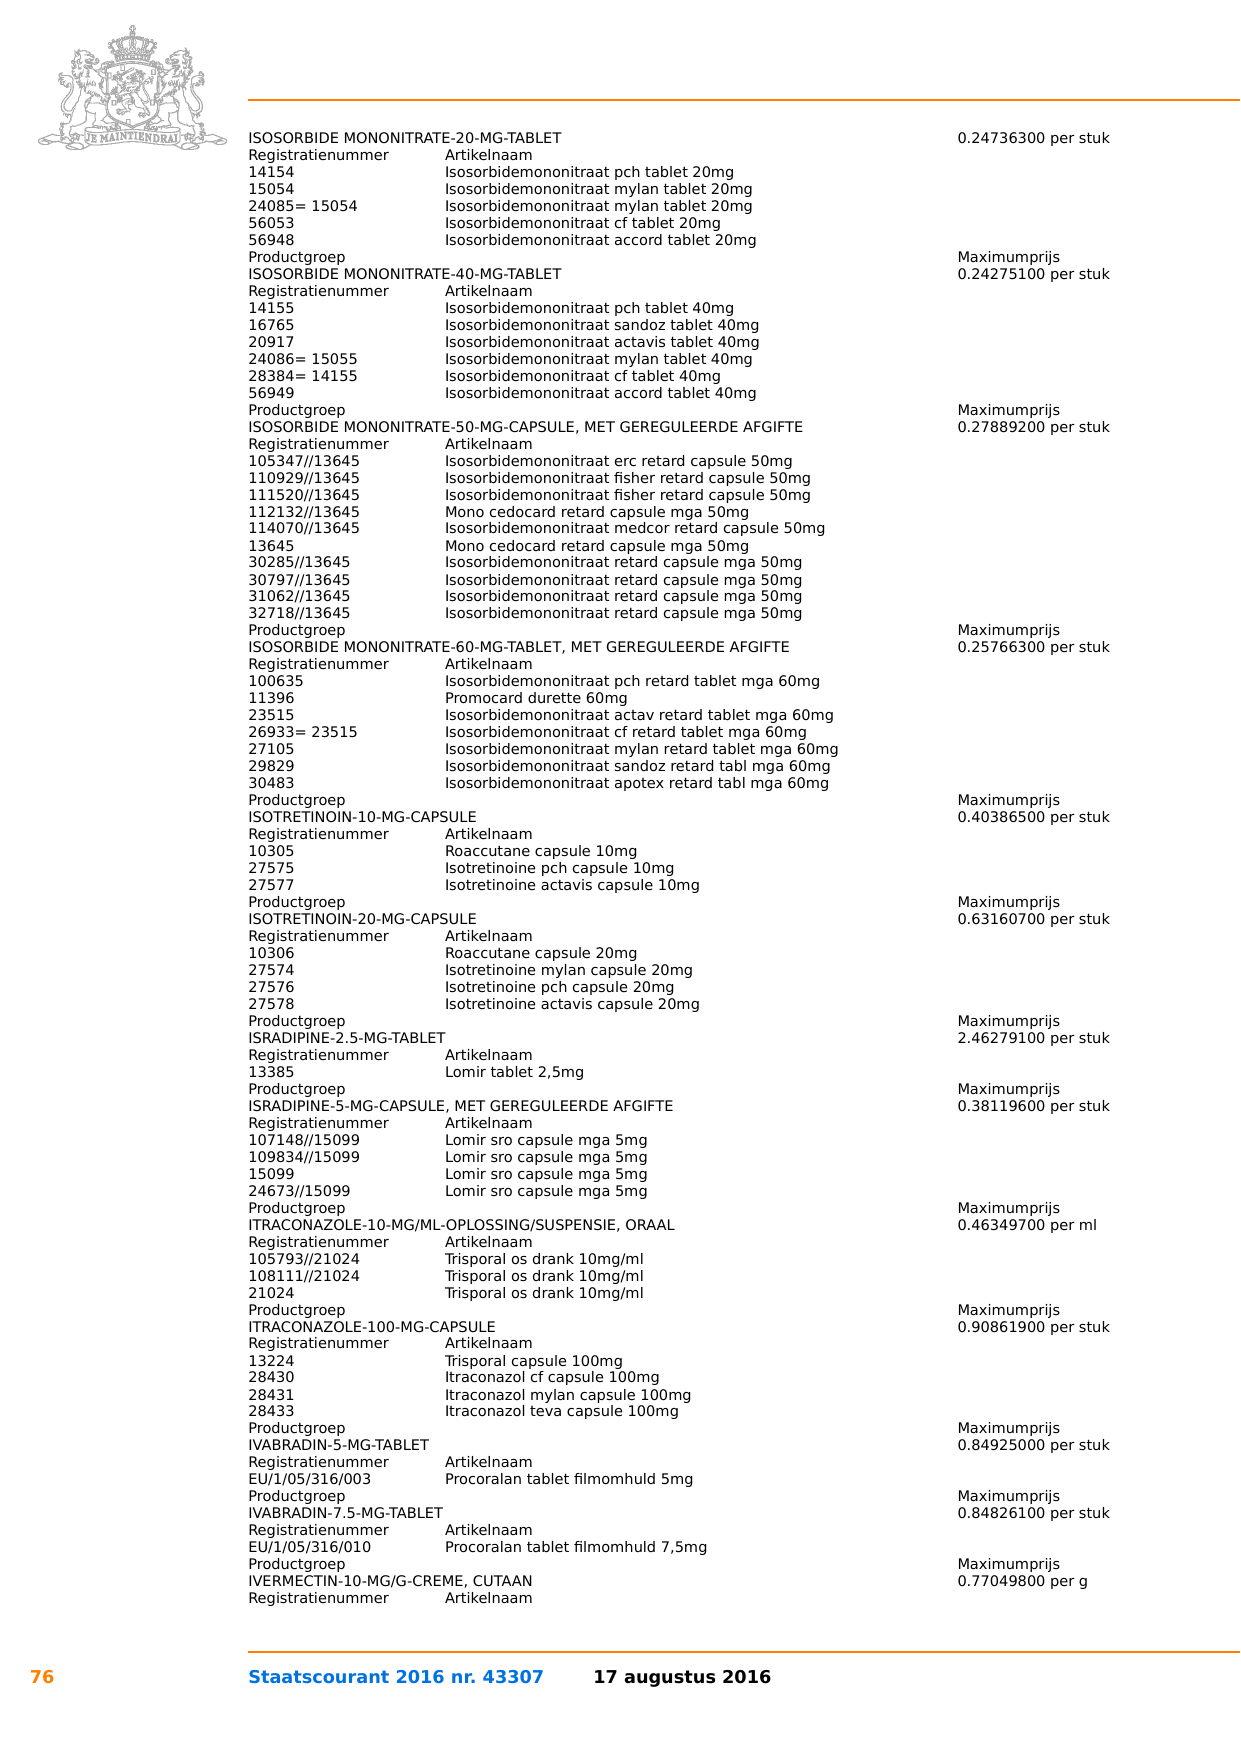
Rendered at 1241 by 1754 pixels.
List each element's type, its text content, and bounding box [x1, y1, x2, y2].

table_cell [951, 1471, 1163, 1488]
table_cell IVERMECTIN-10-MG/G-CREME, CUTAAN [248, 1573, 951, 1590]
table_cell Mono cedocard retard capsule mga 50mg [439, 538, 951, 554]
table_cell Registratienummer [248, 1522, 439, 1539]
table_cell Registratienummer [248, 656, 439, 673]
table_cell EU/1/05/316/003 [248, 1471, 439, 1488]
table_cell 0.63160700 per stuk [951, 911, 1163, 928]
table_cell [951, 928, 1163, 945]
table_cell Productgroep [248, 1200, 439, 1217]
table_cell [951, 1590, 1163, 1607]
table_cell Isosorbidemononitraat pch tablet 20mg [439, 164, 951, 181]
table_cell ISOSORBIDE MONONITRATE-20-MG-TABLET [248, 130, 951, 147]
table_cell Trisporal os drank 10mg/ml [439, 1251, 951, 1267]
table_cell 15099 [248, 1166, 439, 1183]
table_cell Maximumprijs [951, 1081, 1163, 1098]
table_cell [951, 317, 1163, 334]
table_cell [951, 538, 1163, 554]
table_cell [439, 1081, 951, 1098]
table_cell [951, 1251, 1163, 1267]
table_cell [951, 554, 1163, 571]
table_cell Isosorbidemononitraat accord tablet 40mg [439, 385, 951, 402]
table_cell IVABRADIN-7.5-MG-TABLET [248, 1505, 951, 1522]
table_cell 107148//15099 [248, 1132, 439, 1149]
table_cell [951, 351, 1163, 368]
table_cell Isosorbidemononitraat pch tablet 40mg [439, 300, 951, 317]
table_cell [951, 1149, 1163, 1166]
table_cell Isosorbidemononitraat fisher retard capsule 50mg [439, 486, 951, 503]
table_cell Isosorbidemononitraat fisher retard capsule 50mg [439, 470, 951, 486]
table_cell Artikelnaam [439, 436, 951, 452]
table_cell Maximumprijs [951, 792, 1163, 809]
table_cell Registratienummer [248, 826, 439, 843]
table_cell 0.24275100 per stuk [951, 266, 1163, 283]
table_cell [951, 1047, 1163, 1064]
table_cell 15054 [248, 181, 439, 198]
table_cell [951, 588, 1163, 605]
table_cell Isosorbidemononitraat retard capsule mga 50mg [439, 605, 951, 622]
table_cell ISOSORBIDE MONONITRATE-50-MG-CAPSULE, MET GEREGULEERDE AFGIFTE [248, 419, 951, 436]
table_cell [951, 775, 1163, 792]
table_cell Lomir sro capsule mga 5mg [439, 1132, 951, 1149]
table_cell Lomir sro capsule mga 5mg [439, 1149, 951, 1166]
table_cell Registratienummer [248, 283, 439, 300]
table_cell Maximumprijs [951, 1488, 1163, 1505]
table_cell Isosorbidemononitraat cf tablet 40mg [439, 368, 951, 384]
table_cell Registratienummer [248, 1454, 439, 1471]
table_cell 105793//21024 [248, 1251, 439, 1267]
table_cell Isosorbidemononitraat apotex retard tabl mga 60mg [439, 775, 951, 792]
table_cell [951, 741, 1163, 758]
table_cell Isosorbidemononitraat accord tablet 20mg [439, 232, 951, 249]
table_cell 0.24736300 per stuk [951, 130, 1163, 147]
table_cell Registratienummer [248, 1590, 439, 1607]
table_cell Maximumprijs [951, 1200, 1163, 1217]
table_cell [951, 962, 1163, 979]
table_cell Artikelnaam [439, 656, 951, 673]
table_cell ISOTRETINOIN-10-MG-CAPSULE [248, 809, 951, 826]
table_cell Artikelnaam [439, 826, 951, 843]
table_cell Itraconazol teva capsule 100mg [439, 1403, 951, 1420]
table_cell [951, 605, 1163, 622]
table_cell 13645 [248, 538, 439, 554]
table_cell 27577 [248, 877, 439, 894]
table_cell Itraconazol cf capsule 100mg [439, 1369, 951, 1386]
table_cell Lomir sro capsule mga 5mg [439, 1183, 951, 1199]
table_cell ISOTRETINOIN-20-MG-CAPSULE [248, 911, 951, 928]
table_cell 10306 [248, 945, 439, 962]
table_cell Productgroep [248, 1556, 439, 1573]
table_cell [951, 1183, 1163, 1199]
table_cell [951, 181, 1163, 198]
table_cell Registratienummer [248, 1234, 439, 1251]
table_cell Registratienummer [248, 147, 439, 164]
table_cell Isotretinoine actavis capsule 20mg [439, 996, 951, 1013]
table_cell Productgroep [248, 1488, 439, 1505]
table_cell [951, 707, 1163, 724]
table_cell Isosorbidemononitraat actavis tablet 40mg [439, 334, 951, 351]
table_cell Artikelnaam [439, 283, 951, 300]
table_cell 24085= 15054 [248, 198, 439, 215]
table_cell Artikelnaam [439, 1335, 951, 1352]
table_cell Isosorbidemononitraat cf tablet 20mg [439, 215, 951, 232]
table_cell Maximumprijs [951, 249, 1163, 266]
table_cell [439, 1013, 951, 1030]
table_cell [951, 1403, 1163, 1420]
table_cell [439, 1556, 951, 1573]
table_cell Maximumprijs [951, 1301, 1163, 1318]
table_cell Mono cedocard retard capsule mga 50mg [439, 504, 951, 520]
table_cell Procoralan tablet filmomhuld 7,5mg [439, 1539, 951, 1556]
table_cell 0.40386500 per stuk [951, 809, 1163, 826]
table_cell Isosorbidemononitraat cf retard tablet mga 60mg [439, 724, 951, 741]
table_cell 0.27889200 per stuk [951, 419, 1163, 436]
table_cell [951, 571, 1163, 588]
table_cell Trisporal os drank 10mg/ml [439, 1285, 951, 1301]
table_cell 28431 [248, 1386, 439, 1403]
table_cell Isotretinoine actavis capsule 10mg [439, 877, 951, 894]
table_cell Isosorbidemononitraat retard capsule mga 50mg [439, 571, 951, 588]
table_cell Isotretinoine pch capsule 20mg [439, 979, 951, 996]
table_cell Productgroep [248, 894, 439, 911]
table_cell Productgroep [248, 1301, 439, 1318]
table_cell [951, 724, 1163, 741]
table_cell 108111//21024 [248, 1268, 439, 1284]
table_cell 30285//13645 [248, 554, 439, 571]
table_cell 105347//13645 [248, 453, 439, 469]
table_cell 16765 [248, 317, 439, 334]
table_cell Isosorbidemononitraat medcor retard capsule 50mg [439, 520, 951, 537]
table_cell Productgroep [248, 622, 439, 639]
table_cell Maximumprijs [951, 622, 1163, 639]
table_cell [951, 1234, 1163, 1251]
table_cell 29829 [248, 758, 439, 775]
table_cell Isosorbidemononitraat erc retard capsule 50mg [439, 453, 951, 469]
table_cell Trisporal os drank 10mg/ml [439, 1268, 951, 1284]
table_cell Productgroep [248, 402, 439, 418]
table_cell Maximumprijs [951, 1556, 1163, 1573]
table_cell [439, 622, 951, 639]
table_cell ISRADIPINE-2.5-MG-TABLET [248, 1030, 951, 1047]
table_cell 10305 [248, 843, 439, 860]
table_cell ITRACONAZOLE-100-MG-CAPSULE [248, 1319, 951, 1335]
table_cell 27574 [248, 962, 439, 979]
table_cell Artikelnaam [439, 928, 951, 945]
table_cell Productgroep [248, 1420, 439, 1437]
table_cell Artikelnaam [439, 1047, 951, 1064]
table_cell [951, 198, 1163, 215]
table_cell 0.90861900 per stuk [951, 1319, 1163, 1335]
table_cell Lomir tablet 2,5mg [439, 1064, 951, 1081]
table_cell 27105 [248, 741, 439, 758]
table_cell Artikelnaam [439, 1454, 951, 1471]
table_cell 30797//13645 [248, 571, 439, 588]
table_cell Isosorbidemononitraat actav retard tablet mga 60mg [439, 707, 951, 724]
table_cell [951, 656, 1163, 673]
table_cell Isosorbidemononitraat mylan tablet 20mg [439, 198, 951, 215]
table_cell [951, 385, 1163, 402]
table_cell [439, 1301, 951, 1318]
table_cell Isosorbidemononitraat sandoz tablet 40mg [439, 317, 951, 334]
table_cell [951, 436, 1163, 452]
table_cell [439, 249, 951, 266]
table_cell Productgroep [248, 1081, 439, 1098]
table_cell Artikelnaam [439, 1234, 951, 1251]
table_cell 28433 [248, 1403, 439, 1420]
table_cell Isotretinoine mylan capsule 20mg [439, 962, 951, 979]
table_cell Productgroep [248, 249, 439, 266]
table_cell 109834//15099 [248, 1149, 439, 1166]
table_cell [951, 1115, 1163, 1132]
table_cell Isosorbidemononitraat retard capsule mga 50mg [439, 588, 951, 605]
table_cell [951, 826, 1163, 843]
table_cell Productgroep [248, 792, 439, 809]
table_cell 24673//15099 [248, 1183, 439, 1199]
table_cell Isosorbidemononitraat mylan retard tablet mga 60mg [439, 741, 951, 758]
table_cell Isosorbidemononitraat mylan tablet 20mg [439, 181, 951, 198]
table_cell [439, 1200, 951, 1217]
table_cell [951, 300, 1163, 317]
table_cell ISOSORBIDE MONONITRATE-40-MG-TABLET [248, 266, 951, 283]
table_cell Registratienummer [248, 436, 439, 452]
table_cell IVABRADIN-5-MG-TABLET [248, 1437, 951, 1454]
table_cell Registratienummer [248, 1335, 439, 1352]
table_cell 30483 [248, 775, 439, 792]
table_cell Promocard durette 60mg [439, 690, 951, 707]
table_cell Isosorbidemononitraat sandoz retard tabl mga 60mg [439, 758, 951, 775]
table_cell [951, 1386, 1163, 1403]
table_cell 100635 [248, 673, 439, 690]
table_cell [951, 860, 1163, 877]
table_cell [951, 1369, 1163, 1386]
table_cell 13385 [248, 1064, 439, 1081]
table_cell Maximumprijs [951, 894, 1163, 911]
table_cell Artikelnaam [439, 1522, 951, 1539]
table_cell Registratienummer [248, 1115, 439, 1132]
table_cell [951, 979, 1163, 996]
table_cell [951, 945, 1163, 962]
table_cell [951, 690, 1163, 707]
table_cell [951, 1132, 1163, 1149]
table_cell 56948 [248, 232, 439, 249]
table_cell EU/1/05/316/010 [248, 1539, 439, 1556]
table_cell [439, 1488, 951, 1505]
table_cell [951, 486, 1163, 503]
table_cell Registratienummer [248, 928, 439, 945]
table_cell [951, 1335, 1163, 1352]
table_cell 24086= 15055 [248, 351, 439, 368]
table_cell [951, 232, 1163, 249]
table_cell 21024 [248, 1285, 439, 1301]
table_cell Trisporal capsule 100mg [439, 1353, 951, 1369]
table_cell Maximumprijs [951, 1013, 1163, 1030]
table_cell [951, 1166, 1163, 1183]
table_cell [951, 520, 1163, 537]
table_cell [951, 1454, 1163, 1471]
table_cell 14154 [248, 164, 439, 181]
table_cell Isosorbidemononitraat mylan tablet 40mg [439, 351, 951, 368]
table_cell [951, 147, 1163, 164]
table_cell Maximumprijs [951, 1420, 1163, 1437]
table_cell 0.46349700 per ml [951, 1217, 1163, 1233]
table_cell [439, 402, 951, 418]
table_cell ITRACONAZOLE-10-MG/ML-OPLOSSING/SUSPENSIE, ORAAL [248, 1217, 951, 1233]
table_cell [951, 996, 1163, 1013]
table_cell 32718//13645 [248, 605, 439, 622]
table_cell Artikelnaam [439, 1590, 951, 1607]
table_cell 27578 [248, 996, 439, 1013]
table_cell Lomir sro capsule mga 5mg [439, 1166, 951, 1183]
table_cell 111520//13645 [248, 486, 439, 503]
table_cell 2.46279100 per stuk [951, 1030, 1163, 1047]
table_cell 23515 [248, 707, 439, 724]
table_cell [439, 792, 951, 809]
table_cell Maximumprijs [951, 402, 1163, 418]
table_cell 112132//13645 [248, 504, 439, 520]
table_cell [951, 334, 1163, 351]
table_cell [951, 673, 1163, 690]
table_cell [951, 164, 1163, 181]
table_cell 0.84826100 per stuk [951, 1505, 1163, 1522]
table_cell ISRADIPINE-5-MG-CAPSULE, MET GEREGULEERDE AFGIFTE [248, 1098, 951, 1115]
table_cell [951, 758, 1163, 775]
table_cell 31062//13645 [248, 588, 439, 605]
table_cell [951, 283, 1163, 300]
table_cell 28430 [248, 1369, 439, 1386]
table_cell 27575 [248, 860, 439, 877]
table_cell 114070//13645 [248, 520, 439, 537]
table_cell Roaccutane capsule 20mg [439, 945, 951, 962]
table_cell 28384= 14155 [248, 368, 439, 384]
table_cell Isosorbidemononitraat retard capsule mga 50mg [439, 554, 951, 571]
table_cell 56949 [248, 385, 439, 402]
table_cell [439, 894, 951, 911]
table_cell [951, 1285, 1163, 1301]
table_cell 20917 [248, 334, 439, 351]
table_cell [951, 1522, 1163, 1539]
table_cell Registratienummer [248, 1047, 439, 1064]
table_cell [951, 1268, 1163, 1284]
table_cell [951, 368, 1163, 384]
table_cell Roaccutane capsule 10mg [439, 843, 951, 860]
table_cell 56053 [248, 215, 439, 232]
table_cell [439, 1420, 951, 1437]
table_cell 110929//13645 [248, 470, 439, 486]
table_cell Artikelnaam [439, 1115, 951, 1132]
table_cell 11396 [248, 690, 439, 707]
table_cell 0.38119600 per stuk [951, 1098, 1163, 1115]
table_cell [951, 215, 1163, 232]
table_cell [951, 1539, 1163, 1556]
table_cell 0.25766300 per stuk [951, 639, 1163, 656]
table_cell Itraconazol mylan capsule 100mg [439, 1386, 951, 1403]
table_cell 13224 [248, 1353, 439, 1369]
table_cell 14155 [248, 300, 439, 317]
table_cell [951, 453, 1163, 469]
table_cell Procoralan tablet filmomhuld 5mg [439, 1471, 951, 1488]
table_cell [951, 504, 1163, 520]
table_cell [951, 843, 1163, 860]
table_cell 27576 [248, 979, 439, 996]
table_cell 0.84925000 per stuk [951, 1437, 1163, 1454]
table_cell [951, 470, 1163, 486]
table_cell Isotretinoine pch capsule 10mg [439, 860, 951, 877]
table_cell 26933= 23515 [248, 724, 439, 741]
table_cell [951, 877, 1163, 894]
table_cell 0.77049800 per g [951, 1573, 1163, 1590]
table_cell ISOSORBIDE MONONITRATE-60-MG-TABLET, MET GEREGULEERDE AFGIFTE [248, 639, 951, 656]
table_cell Isosorbidemononitraat pch retard tablet mga 60mg [439, 673, 951, 690]
table_cell [951, 1064, 1163, 1081]
table_cell Productgroep [248, 1013, 439, 1030]
picture [38, 25, 227, 150]
table_cell Artikelnaam [439, 147, 951, 164]
table_cell [951, 1353, 1163, 1369]
